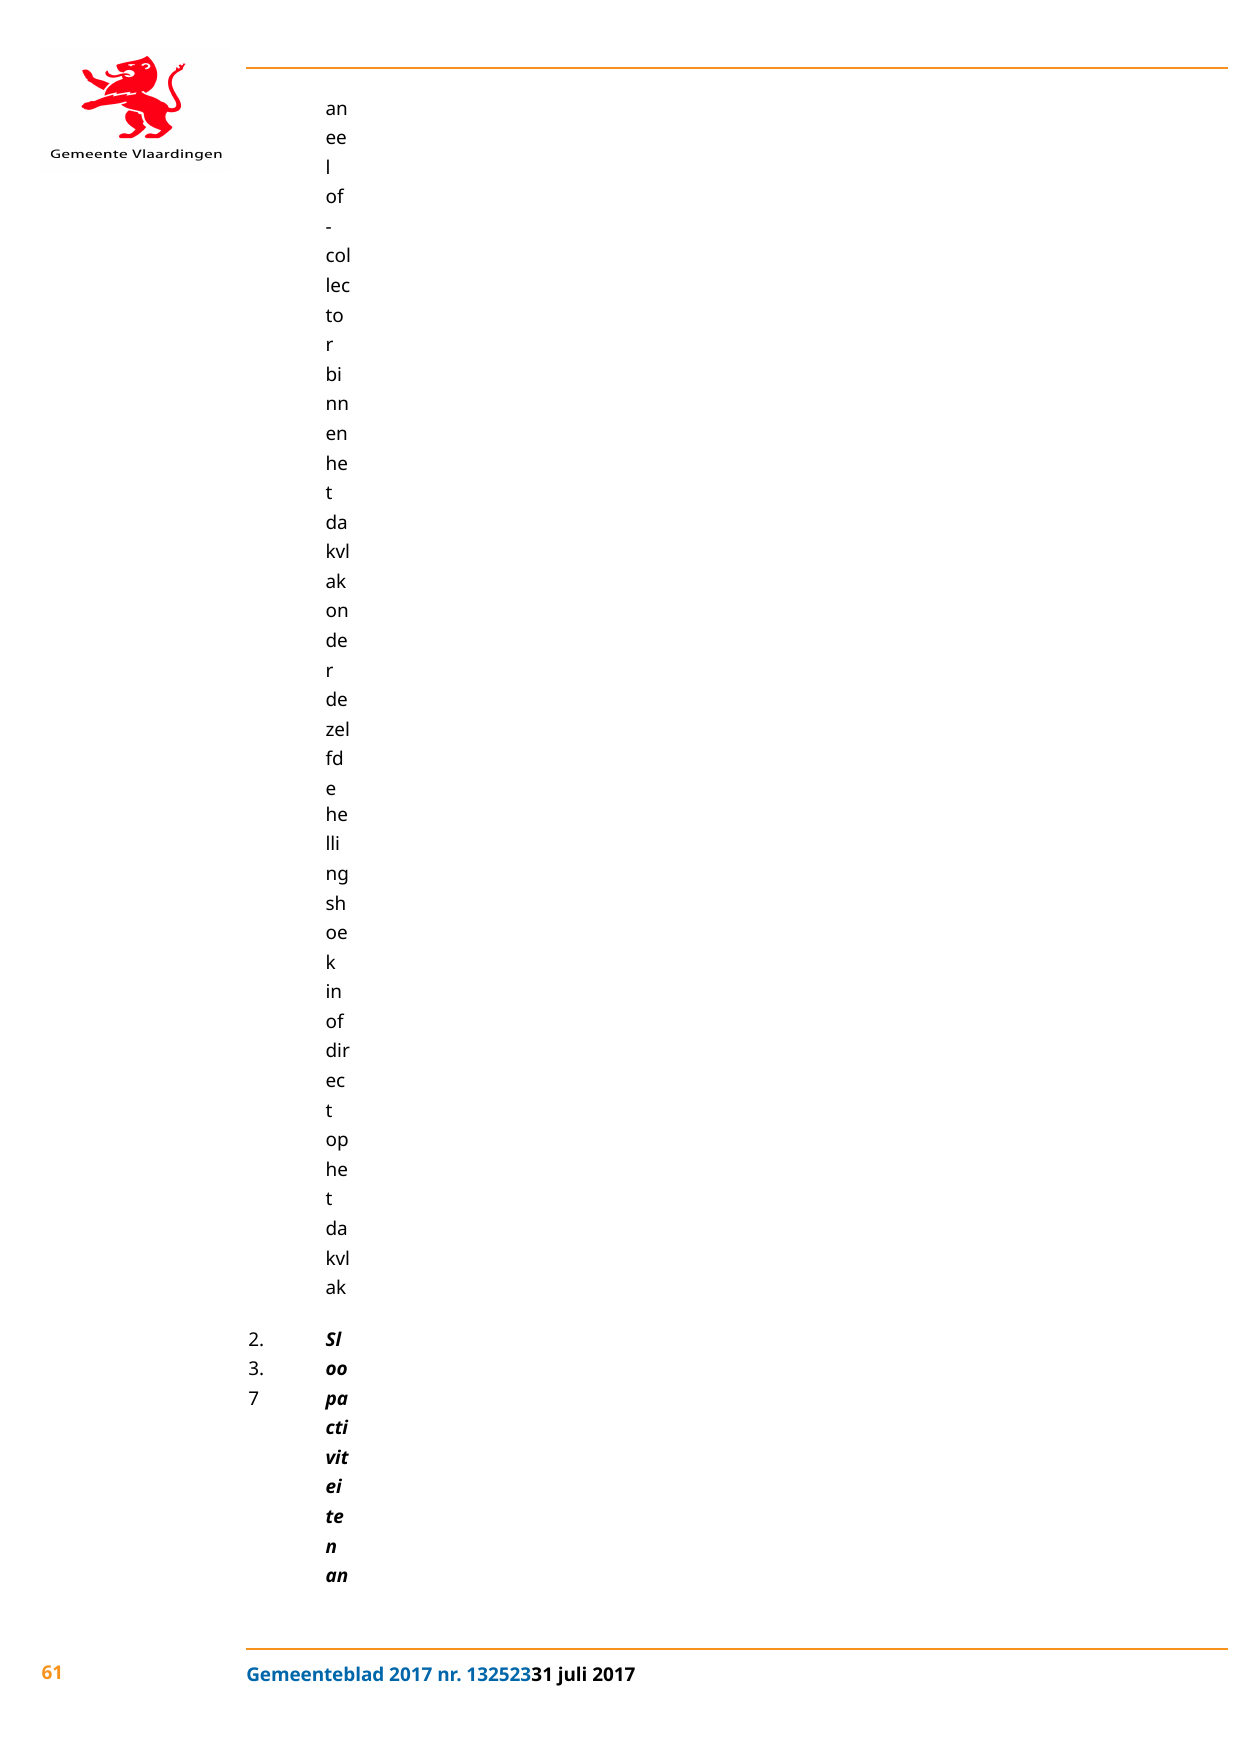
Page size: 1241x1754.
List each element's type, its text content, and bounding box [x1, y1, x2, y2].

table_cell [300, 1300, 325, 1326]
table_cell [403, 1326, 429, 1588]
table_cell [300, 801, 325, 1300]
table_cell [274, 1300, 299, 1326]
table_cell [274, 95, 299, 801]
table_cell [377, 801, 403, 1300]
table_cell [377, 95, 403, 801]
table_cell 2.3.7 [248, 1326, 274, 1588]
table_cell [248, 95, 274, 801]
table_cell [300, 95, 325, 801]
table_cell [403, 801, 429, 1300]
table_cell [325, 1300, 351, 1326]
table_cell [351, 95, 377, 801]
table_cell [377, 1300, 403, 1326]
table_cell [377, 1326, 403, 1588]
table_cell [300, 1326, 325, 1588]
table_cell [351, 1326, 377, 1588]
table_cell [274, 801, 299, 1300]
table_cell [248, 801, 274, 1300]
table_cell hellingshoek in of direct op het dakvlak [325, 801, 351, 1300]
table_cell [248, 1300, 274, 1326]
picture [41, 47, 231, 172]
table_cell [274, 1326, 299, 1588]
table_cell Sloopactiviteiten an [325, 1326, 351, 1588]
table_cell [351, 801, 377, 1300]
table_cell [351, 1300, 377, 1326]
table_cell aneel of -collector binnen het dakvlak onder dezelfde [325, 95, 351, 801]
table_cell [403, 95, 429, 801]
table_cell [403, 1300, 429, 1326]
